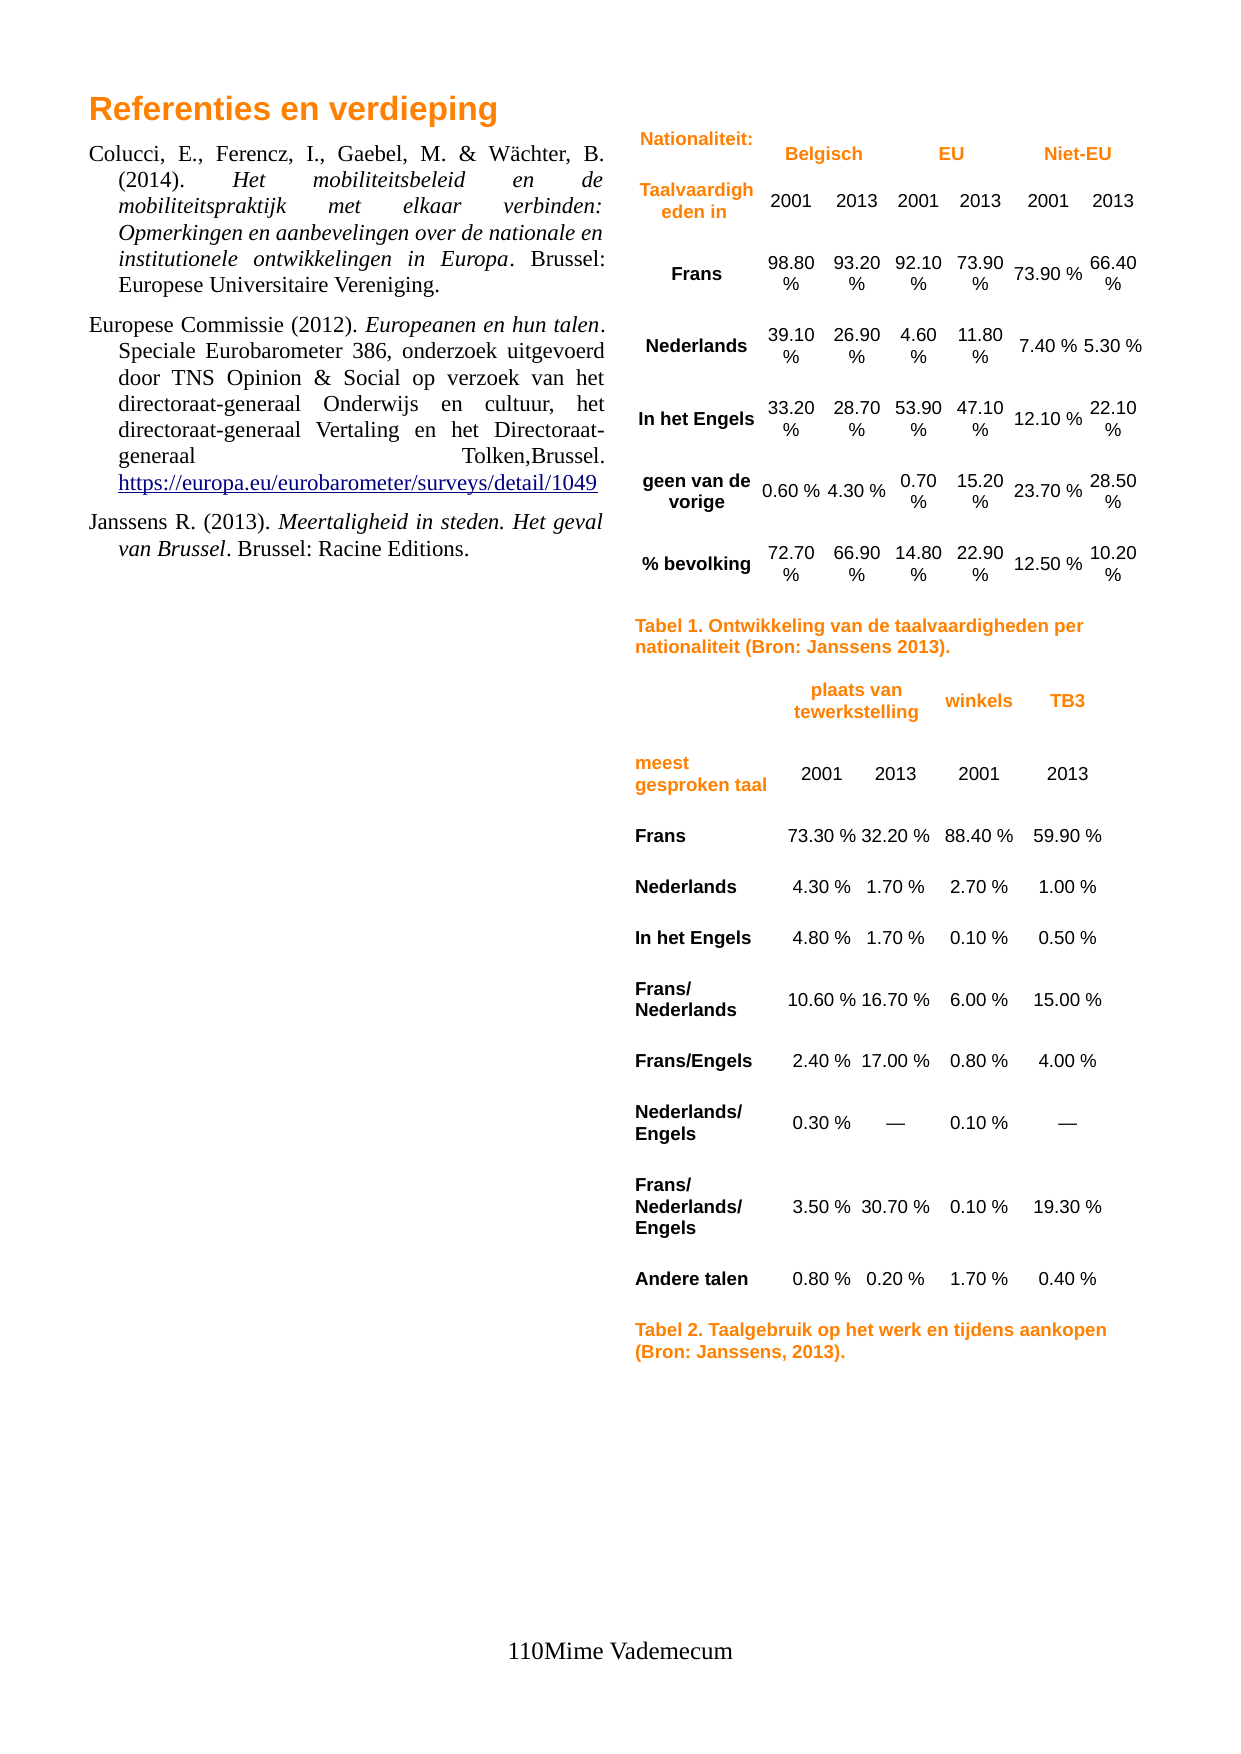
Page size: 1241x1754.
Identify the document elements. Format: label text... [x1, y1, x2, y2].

table_cell 4,60 % [890, 324, 947, 397]
table_cell 10,60 % [783, 978, 861, 1050]
table_cell 1,70 % [861, 876, 930, 927]
table_cell 1,00 % [1028, 876, 1107, 927]
table_cell 93,20 % [824, 252, 889, 324]
table_cell 73,90 % [1013, 252, 1083, 324]
table_cell 2001 [1013, 179, 1083, 252]
table_cell 1,70 % [861, 927, 930, 978]
table_cell Frans [635, 252, 758, 324]
table_cell 22,10 % [1083, 397, 1143, 469]
table_cell 4,30 % [783, 876, 861, 927]
table_cell 2001 [890, 179, 947, 252]
table_cell 7,40 % [1013, 324, 1083, 397]
table_cell 14,80 % [890, 542, 947, 614]
table_cell 2013 [861, 752, 930, 824]
table_cell 2013 [947, 179, 1013, 252]
table_cell 47,10 % [947, 397, 1013, 469]
table_cell 4,80 % [783, 927, 861, 978]
table_cell Frans [635, 825, 783, 876]
table_cell geen van de vorige [635, 469, 758, 542]
table_header Belgisch [758, 128, 889, 179]
table_cell 0,80 % [930, 1050, 1028, 1101]
text Colucci, E., Ferencz, I., Gaebel, M. & Wächter, B. (2014). Het mobiliteitsbeleid en de mobiliteitspraktijk met elkaar verbinden: Opmerkingen en aanbevelingen over de nationale en institutionele ontwikkelingen in Europa. Brussel: Europese Universitaire Vereniging. [88, 140, 605, 298]
table_cell 92,10 % [890, 252, 947, 324]
subtitle Referenties en verdieping [88, 88, 605, 127]
table_cell 73,90 % [947, 252, 1013, 324]
table_cell Frans/Nederlands [635, 978, 783, 1050]
table_cell 0,50 % [1028, 927, 1107, 978]
table_cell 88,40 % [930, 825, 1028, 876]
table_cell 2001 [783, 752, 861, 824]
table_header Nationaliteit: [635, 128, 758, 179]
table_cell 2013 [824, 179, 889, 252]
table_cell In het Engels [635, 397, 758, 469]
table_cell 59,90 % [1028, 825, 1107, 876]
table_cell 72,70 % [758, 542, 824, 614]
table_header EU [890, 128, 1013, 179]
table_cell 11,80 % [947, 324, 1013, 397]
table_cell 33,20 % [758, 397, 824, 469]
table_cell 66,40 % [1083, 252, 1143, 324]
table_cell Nederlands [635, 324, 758, 397]
table_cell 0,60 % [758, 469, 824, 542]
table_cell Frans/Nederlands/Engels [635, 1174, 783, 1268]
table_cell — [1028, 1101, 1107, 1174]
table_cell 0,70 % [890, 469, 947, 542]
table_cell 17,00 % [861, 1050, 930, 1101]
table_header winkels [930, 679, 1028, 752]
table_cell 12,50 % [1013, 542, 1083, 614]
table_cell 4,30 % [824, 469, 889, 542]
table_cell 0,20 % [861, 1268, 930, 1319]
table_cell 12,10 % [1013, 397, 1083, 469]
table_cell 98,80 % [758, 252, 824, 324]
table_cell 53,90 % [890, 397, 947, 469]
table_cell 2001 [758, 179, 824, 252]
table_cell 30,70 % [861, 1174, 930, 1268]
table_cell 0,10 % [930, 927, 1028, 978]
table_cell Taalvaardigheden in [635, 179, 758, 252]
table_cell 22,90 % [947, 542, 1013, 614]
table_header plaats van tewerkstelling [783, 679, 930, 752]
table_cell 32,20 % [861, 825, 930, 876]
table_cell 5,30 % [1083, 324, 1143, 397]
text Tabel 1. Ontwikkeling van de taalvaardigheden per nationaliteit (Bron: Janssens 2013). [635, 614, 1152, 658]
table_header Niet-EU [1013, 128, 1143, 179]
table_cell 0,40 % [1028, 1268, 1107, 1319]
text Europese Commissie (2012). Europeanen en hun talen. Speciale Eurobarometer 386, onderzoek uitgevoerd door TNS Opinion & Social op verzoek van het directoraat-generaal Onderwijs en cultuur, het directoraat-generaal Vertaling en het Directoraat-generaal Tolken,Brussel. https://europa.eu/eurobarometer/surveys/detail/1049 [88, 311, 605, 495]
table_cell 39,10 % [758, 324, 824, 397]
table_cell Andere talen [635, 1268, 783, 1319]
table_cell 4,00 % [1028, 1050, 1107, 1101]
text Janssens R. (2013). Meertaligheid in steden. Het geval van Brussel. Brussel: Racine Editions. [88, 508, 605, 561]
table_header TB3 [1028, 679, 1107, 752]
table_cell 23,70 % [1013, 469, 1083, 542]
table_cell In het Engels [635, 927, 783, 978]
table_cell 0,30 % [783, 1101, 861, 1174]
table_header [635, 679, 783, 752]
table_cell 28,70 % [824, 397, 889, 469]
table_cell 2013 [1083, 179, 1143, 252]
table_cell 0,80 % [783, 1268, 861, 1319]
table_cell 19,30 % [1028, 1174, 1107, 1268]
table_cell — [861, 1101, 930, 1174]
table_cell Nederlands [635, 876, 783, 927]
table_cell meest gesproken taal [635, 752, 783, 824]
table_cell % bevolking [635, 542, 758, 614]
table_cell 1,70 % [930, 1268, 1028, 1319]
table_cell 6,00 % [930, 978, 1028, 1050]
table_cell 2001 [930, 752, 1028, 824]
table_cell 0,10 % [930, 1101, 1028, 1174]
table_cell Frans/Engels [635, 1050, 783, 1101]
table_cell 26,90 % [824, 324, 889, 397]
table_cell 2013 [1028, 752, 1107, 824]
table_cell 10,20 % [1083, 542, 1143, 614]
table_cell 16,70 % [861, 978, 930, 1050]
table_cell 0,10 % [930, 1174, 1028, 1268]
text Tabel 2. Taalgebruik op het werk en tijdens aankopen (Bron: Janssens, 2013). [635, 1319, 1152, 1362]
table_cell 2,40 % [783, 1050, 861, 1101]
table_cell 2,70 % [930, 876, 1028, 927]
table_cell Nederlands/Engels [635, 1101, 783, 1174]
table_cell 15,20 % [947, 469, 1013, 542]
table_cell 28,50 % [1083, 469, 1143, 542]
table_cell 15,00 % [1028, 978, 1107, 1050]
table_cell 3,50 % [783, 1174, 861, 1268]
table_cell 73,30 % [783, 825, 861, 876]
table_cell 66,90 % [824, 542, 889, 614]
